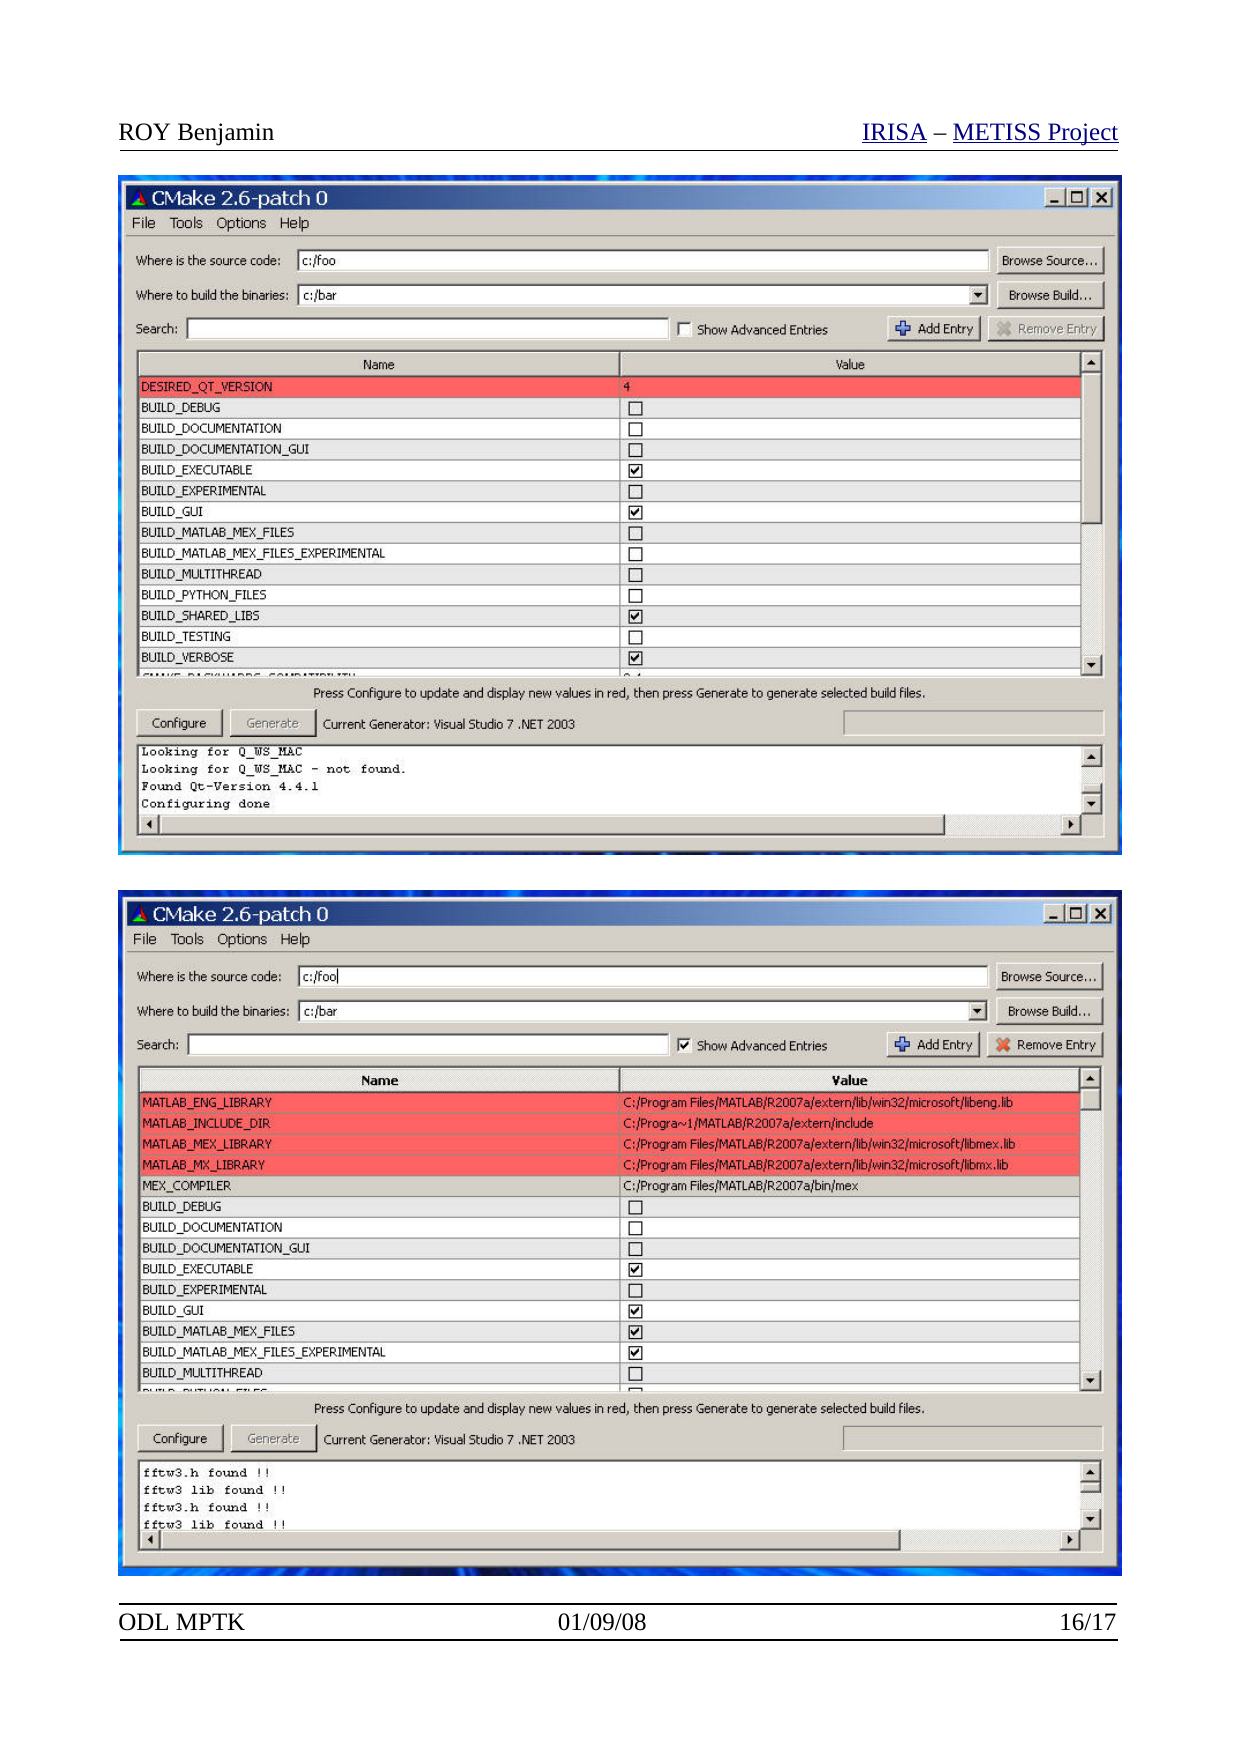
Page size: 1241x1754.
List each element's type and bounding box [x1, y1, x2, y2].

picture [118, 890, 1122, 1576]
picture [118, 175, 1122, 855]
